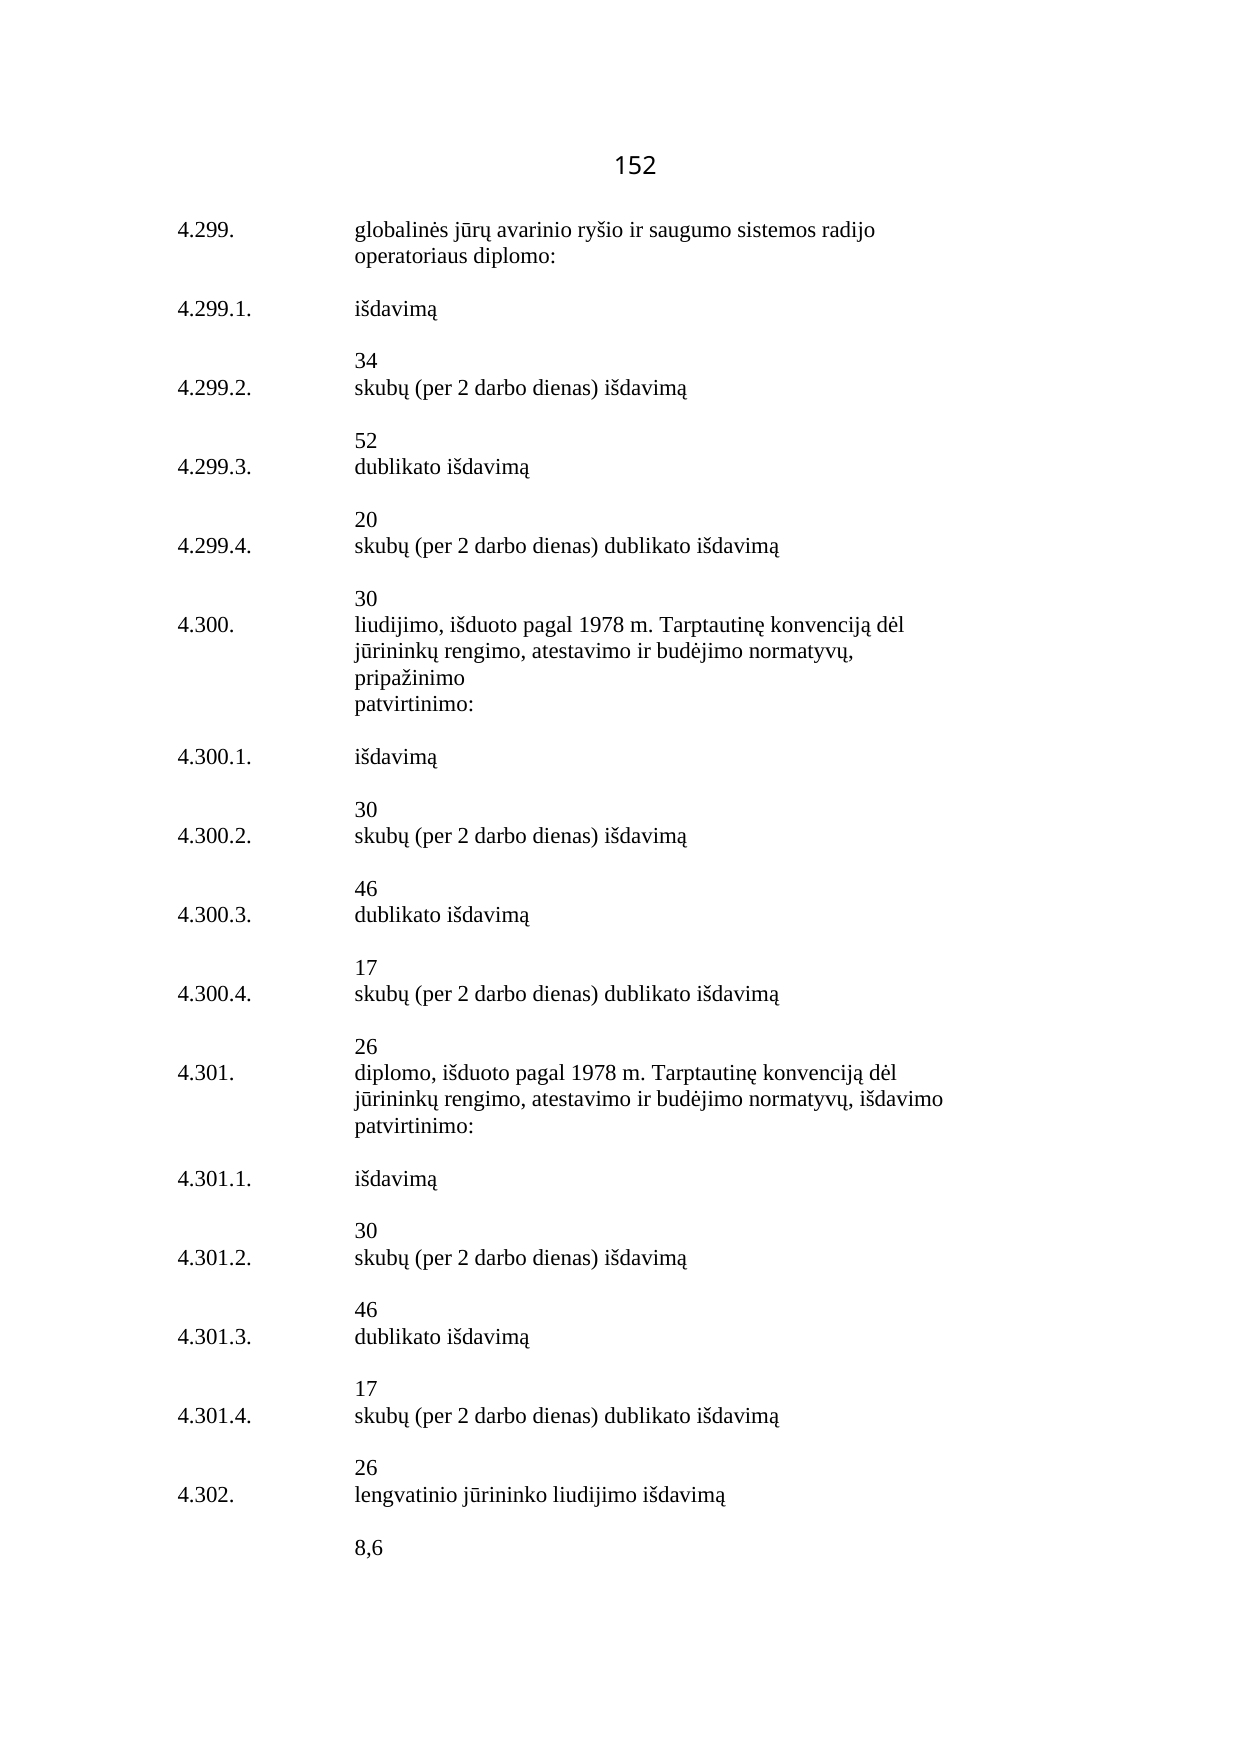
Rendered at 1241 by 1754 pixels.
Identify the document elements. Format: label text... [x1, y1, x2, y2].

text patvirtinimo: [354, 1112, 945, 1164]
text 4.299.1. išdavimą 34 [177, 295, 945, 374]
text 4.301.2. skubų (per 2 darbo dienas) išdavimą 46 [177, 1244, 945, 1323]
text patvirtinimo: [354, 690, 945, 743]
text 4.301.1. išdavimą 30 [177, 1164, 945, 1244]
text 4.300.3. dublikato išdavimą 17 [177, 901, 945, 980]
text 4.299.4. skubų (per 2 darbo dienas) dublikato išdavimą 30 [177, 532, 945, 611]
text 4.299. globalinės jūrų avarinio ryšio ir saugumo sistemos radijo [177, 216, 945, 242]
text 4.300.2. skubų (per 2 darbo dienas) išdavimą 46 [177, 822, 945, 901]
text jūrininkų rengimo, atestavimo ir budėjimo normatyvų, pripažinimo [354, 637, 945, 690]
text 4.301. diplomo, išduoto pagal 1978 m. Tarptautinę konvenciją dėl [177, 1059, 945, 1086]
text 4.302. lengvatinio jūrininko liudijimo išdavimą 8,6 [177, 1481, 945, 1560]
text 4.300.1. išdavimą 30 [177, 743, 945, 822]
text operatoriaus diplomo: [354, 242, 945, 295]
text 4.300.4. skubų (per 2 darbo dienas) dublikato išdavimą 26 [177, 980, 945, 1059]
text 4.299.2. skubų (per 2 darbo dienas) išdavimą 52 [177, 374, 945, 453]
text 4.301.3. dublikato išdavimą 17 [177, 1323, 945, 1402]
text 4.301.4. skubų (per 2 darbo dienas) dublikato išdavimą 26 [177, 1402, 945, 1481]
text 4.299.3. dublikato išdavimą 20 [177, 453, 945, 532]
text jūrininkų rengimo, atestavimo ir budėjimo normatyvų, išdavimo [354, 1086, 945, 1112]
text 4.300. liudijimo, išduoto pagal 1978 m. Tarptautinę konvenciją dėl [177, 611, 945, 637]
